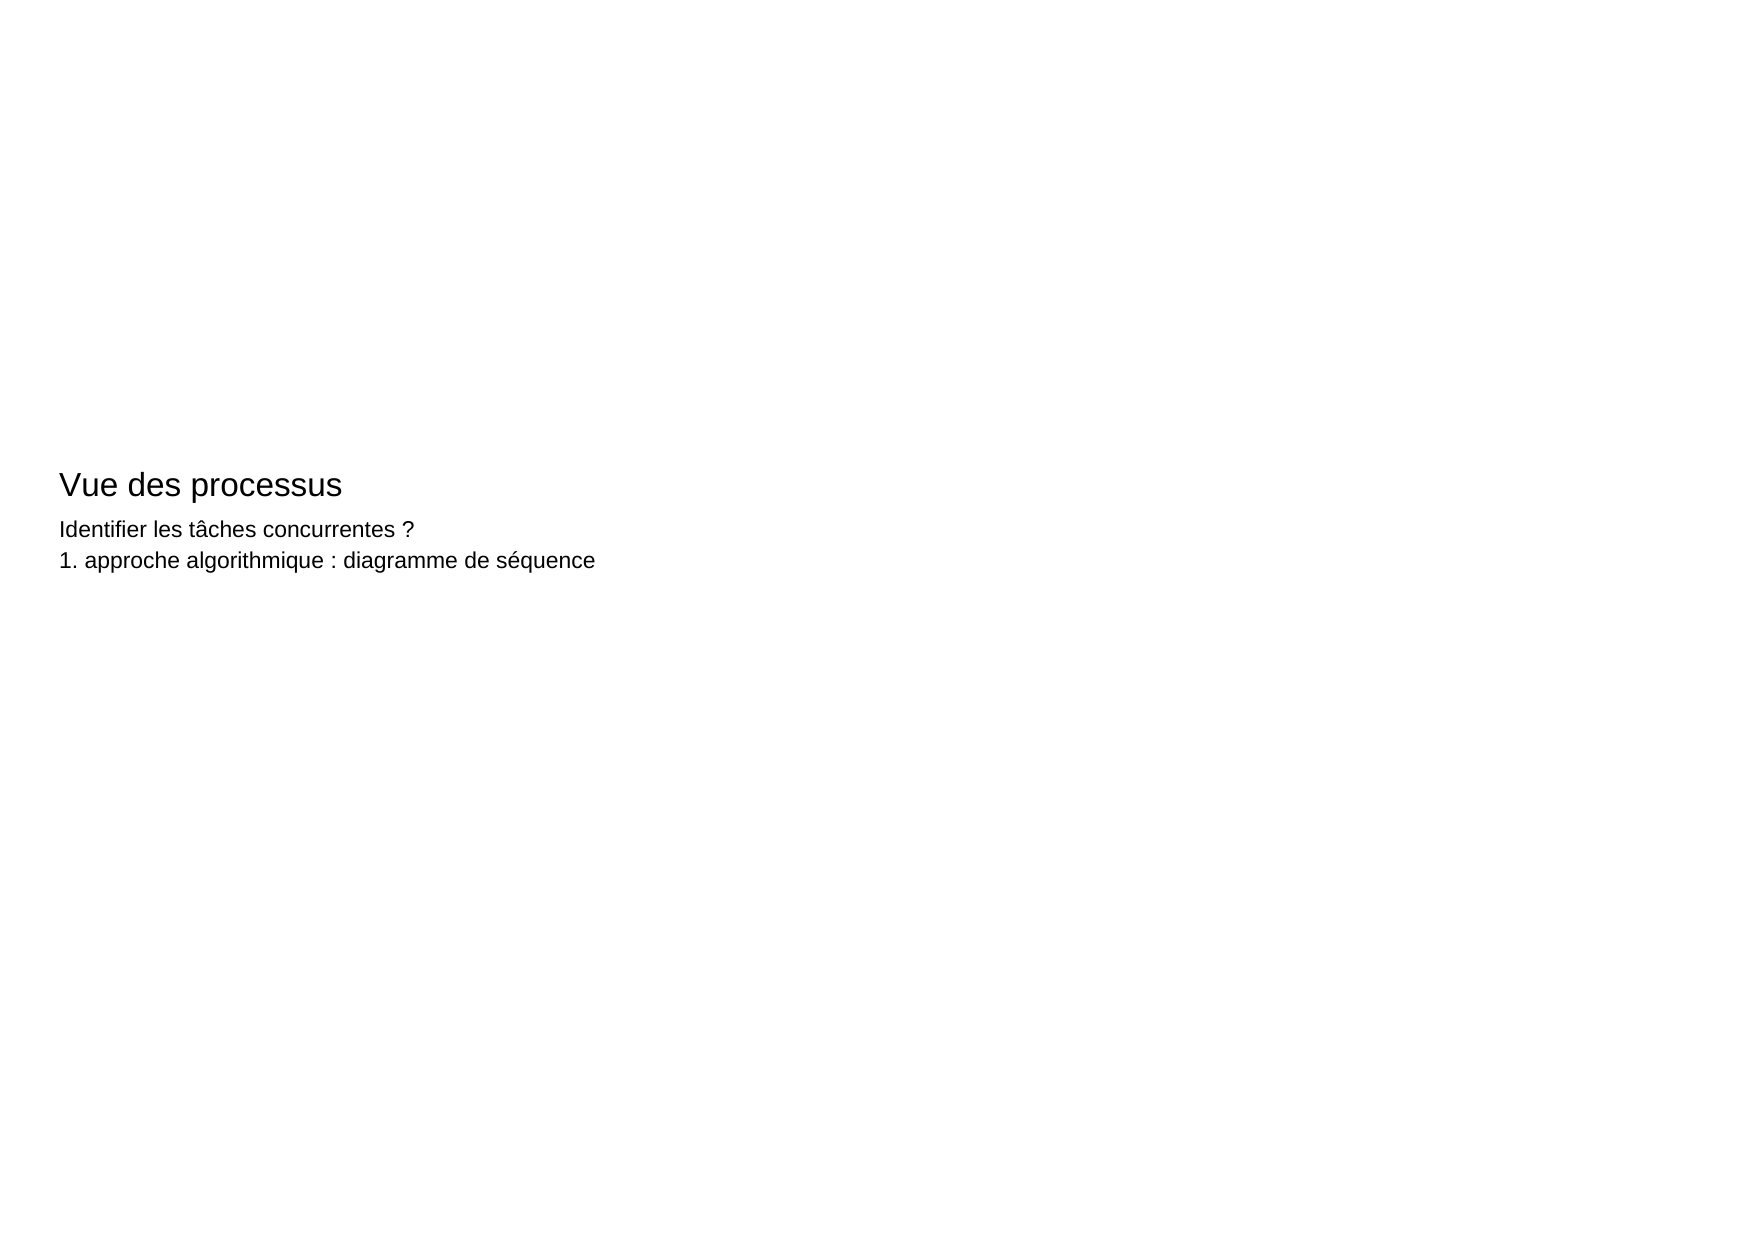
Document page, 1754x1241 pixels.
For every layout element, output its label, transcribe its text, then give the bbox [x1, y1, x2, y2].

text 1. approche algorithmique : diagramme de séquence [59, 547, 1695, 573]
text Identifier les tâches concurrentes ? [59, 516, 1695, 543]
subtitle Vue des processus [59, 466, 1695, 504]
